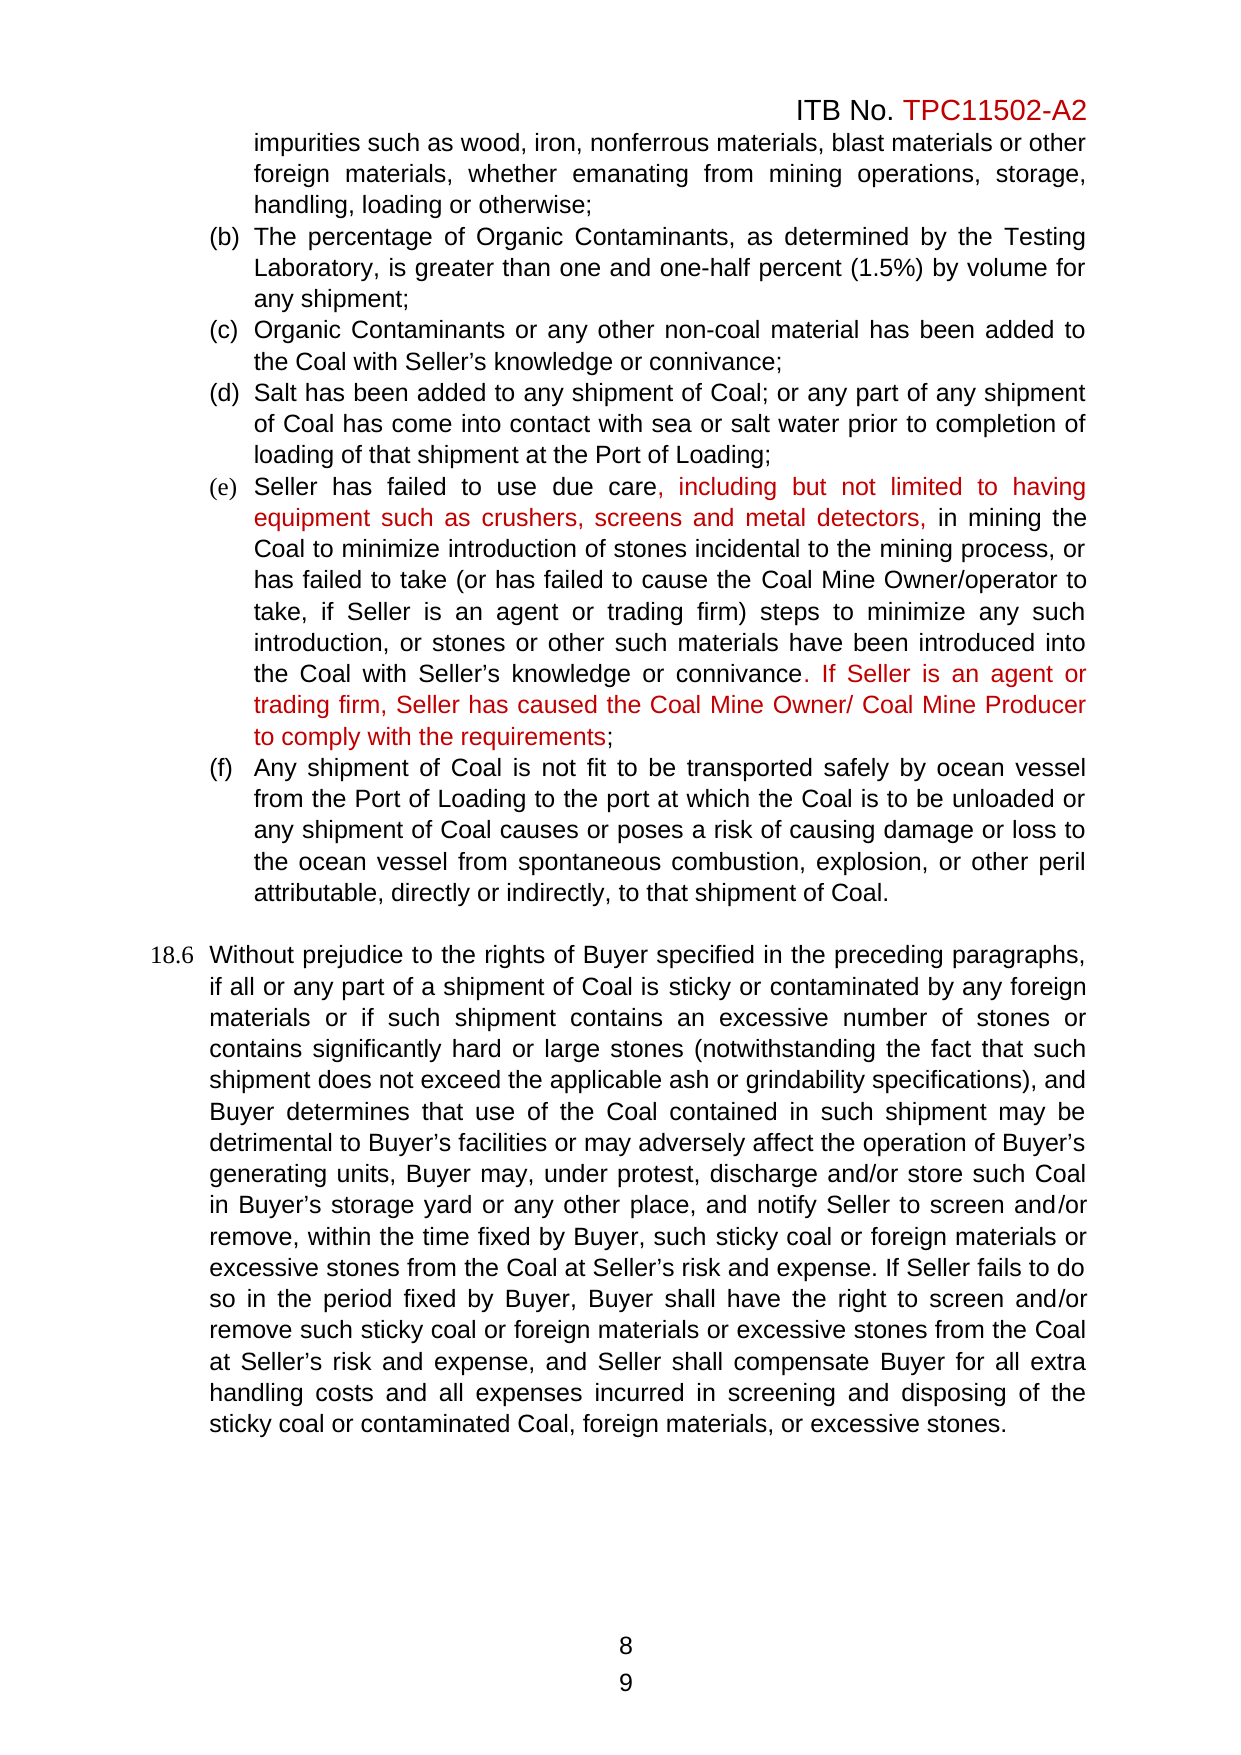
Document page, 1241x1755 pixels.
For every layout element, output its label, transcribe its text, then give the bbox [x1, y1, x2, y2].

list Salt has been added to any shipment of Coal; or any part of any shipment of Coal has come into contact with sea or salt water prior to completion of loading of that shipment at the Port of Loading; [209, 376, 1087, 470]
list Any shipment of Coal is not fit to be transported safely by ocean vessel from the Port of Loading to the port at which the Coal is to be unloaded or any shipment of Coal causes or poses a risk of causing damage or loss to the ocean vessel from spontaneous combustion, explosion, or other peril attributable, directly or indirectly, to that shipment of Coal. [209, 751, 1087, 907]
list impurities such as wood, iron, nonferrous materials, blast materials or other foreign materials, whether emanating from mining operations, storage, handling, loading or otherwise; [209, 126, 1087, 220]
list Seller has failed to use due care, including but not limited to having equipment such as crushers, screens and metal detectors, in mining the Coal to minimize introduction of stones incidental to the mining process, or has failed to take (or has failed to cause the Coal Mine Owner/operator to take, if Seller is an agent or trading firm) steps to minimize any such introduction, or stones or other such materials have been introduced into the Coal with Seller’s knowledge or connivance. If Seller is an agent or trading firm, Seller has caused the Coal Mine Owner/ Coal Mine Producer to comply with the requirements; [209, 470, 1087, 751]
list The percentage of Organic Contaminants, as determined by the Testing Laboratory, is greater than one and one-half percent (1.5%) by volume for any shipment; [209, 220, 1087, 314]
list Without prejudice to the rights of Buyer specified in the preceding paragraphs, if all or any part of a shipment of Coal is sticky or contaminated by any foreign materials or if such shipment contains an excessive number of stones or contains significantly hard or large stones (notwithstanding the fact that such shipment does not exceed the applicable ash or grindability specifications), and Buyer determines that use of the Coal contained in such shipment may be detrimental to Buyer’s facilities or may adversely affect the operation of Buyer’s generating units, Buyer may, under protest, discharge and/or store such Coal in Buyer’s storage yard or any other place, and notify Seller to screen and/or remove, within the time fixed by Buyer, such sticky coal or foreign materials or excessive stones from the Coal at Seller’s risk and expense. If Seller fails to do so in the period fixed by Buyer, Buyer shall have the right to screen and/or remove such sticky coal or foreign materials or excessive stones from the Coal at Seller’s risk and expense, and Seller shall compensate Buyer for all extra handling costs and all expenses incurred in screening and disposing of the sticky coal or contaminated Coal, foreign materials, or excessive stones. [150, 939, 1087, 1439]
list Organic Contaminants or any other non-coal material has been added to the Coal with Seller’s knowledge or connivance; [209, 314, 1087, 376]
